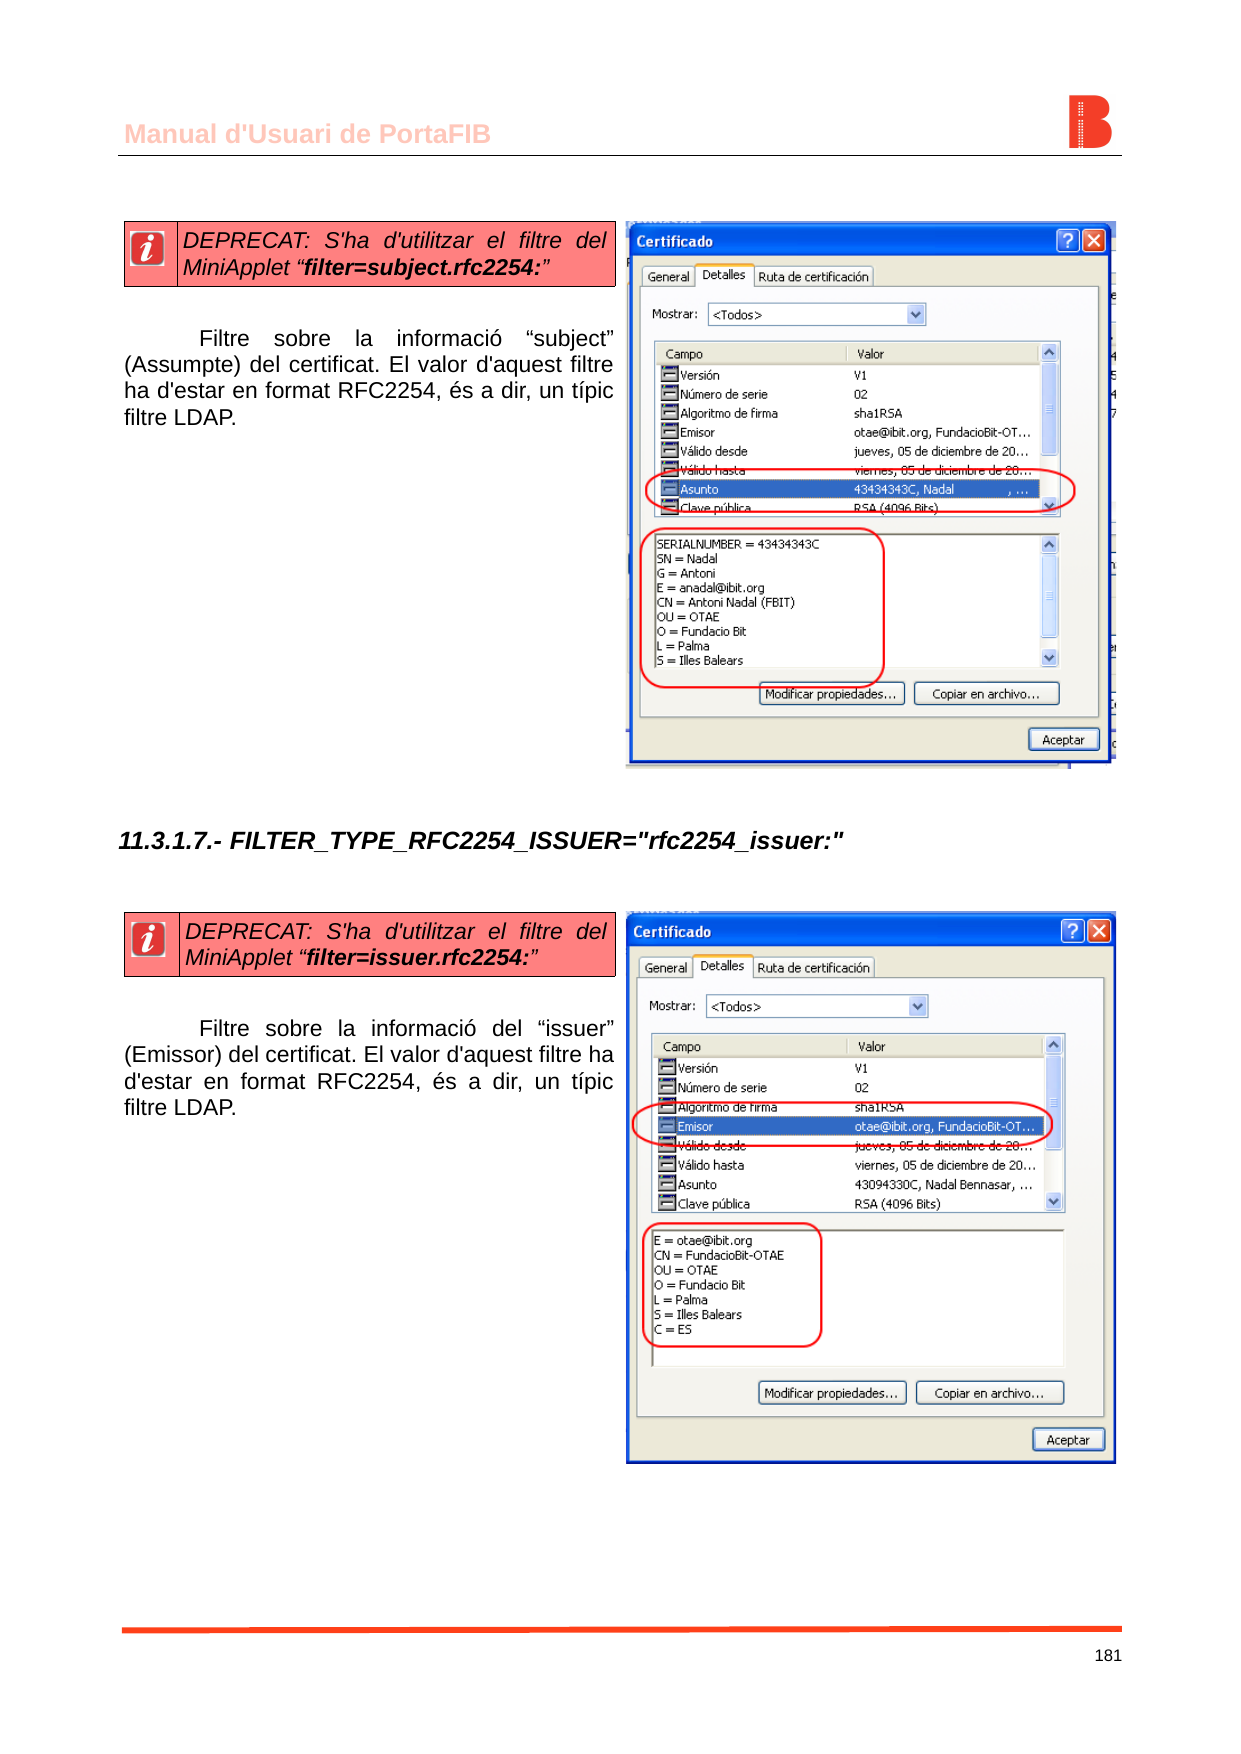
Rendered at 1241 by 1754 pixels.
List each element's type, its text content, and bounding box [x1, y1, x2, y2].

subtitle FILTER_TYPE_RFC2254_ISSUER="rfc2254_issuer:" [118, 826, 1122, 855]
picture [131, 922, 166, 957]
table_header Filtre sobre la informació del “issuer” (Emissor) del certificat. El valor d'aquest filtre ha d'estar en format RFC2254, és a dir, un típic filtre LDAP. [118, 906, 620, 1469]
table_header DEPRECAT: S'ha d'utilitzar el filtre del MiniApplet “filter=issuer.rfc2254:” [180, 913, 615, 976]
picture [625, 221, 1117, 769]
table_header DEPRECAT: S'ha d'utilitzar el filtre del MiniApplet “filter=subject.rfc2254:” [178, 222, 615, 286]
table_header [620, 216, 1122, 775]
table_header [125, 222, 177, 286]
picture [130, 231, 165, 266]
picture [1063, 94, 1117, 150]
table_header Filtre sobre la informació “subject” (Assumpte) del certificat. El valor d'aquest filtre ha d'estar en format RFC2254, és a dir, un típic filtre LDAP. [118, 216, 620, 775]
table_header [125, 913, 179, 976]
table_header [620, 906, 1122, 1469]
picture [625, 911, 1117, 1464]
